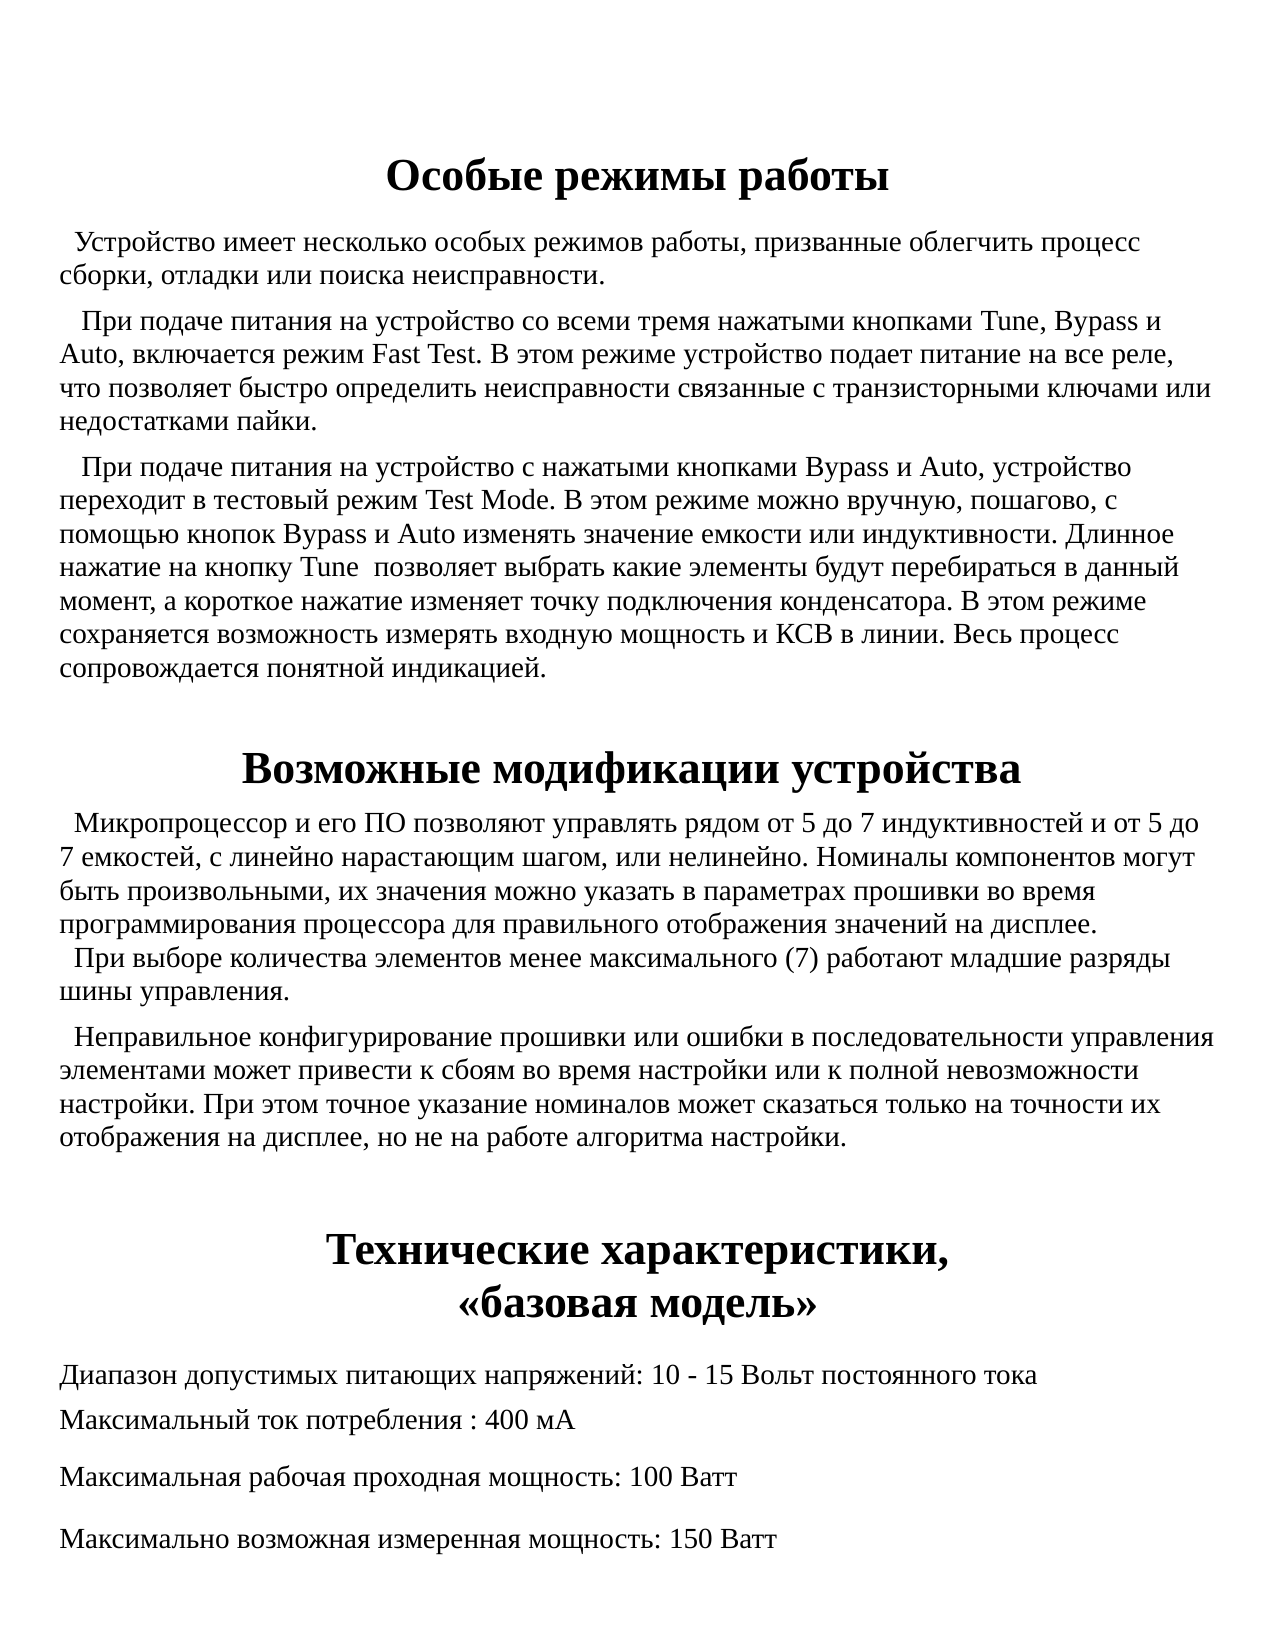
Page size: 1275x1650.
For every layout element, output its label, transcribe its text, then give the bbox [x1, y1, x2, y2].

text Микропроцессор и его ПО позволяют управлять рядом от 5 до 7 индуктивностей и от 5 до 7 емкостей, с линейно нарастающим шагом, или нелинейно. Номиналы компонентов могут быть произвольными, их значения можно указать в параметрах прошивки во время программирования процессора для правильного отображения значений на дисплее. При выборе количества элементов менее максимального (7) работают младшие разряды шины управления. [59, 806, 1216, 1007]
text Особые режимы работы [59, 147, 1216, 200]
text При подаче питания на устройство со всеми тремя нажатыми кнопками Tune, Bypass и Auto, включается режим Fast Test. В этом режиме устройство подает питание на все реле, что позволяет быстро определить неисправности связанные с транзисторными ключами или недостатками пайки. [59, 303, 1216, 437]
text Технические характеристики, «базовая модель» [59, 1222, 1216, 1327]
text Диапазон допустимых питающих напряжений: 10 - 15 Вольт постоянного тока [59, 1357, 1216, 1391]
text Неправильное конфигурирование прошивки или ошибки в последовательности управления элементами может привести к сбоям во время настройки или к полной невозможности настройки. При этом точное указание номиналов может сказаться только на точности их отображения на дисплее, но не на работе алгоритма настройки. [59, 1019, 1216, 1153]
text Устройство имеет несколько особых режимов работы, призванные облегчить процесс сборки, отладки или поиска неисправности. [59, 224, 1216, 291]
text Максимально возможная измеренная мощность: 150 Ватт [59, 1521, 1216, 1554]
text Максимальная рабочая проходная мощность: 100 Ватт [59, 1459, 1216, 1492]
text Максимальный ток потребления : 400 мА [59, 1402, 1216, 1436]
text Возможные модификации устройства [59, 741, 1216, 794]
text При подаче питания на устройство с нажатыми кнопками Bypass и Auto, устройство переходит в тестовый режим Test Mode. В этом режиме можно вручную, пошагово, с помощью кнопок Bypass и Auto изменять значение емкости или индуктивности. Длинное нажатие на кнопку Tune позволяет выбрать какие элементы будут перебираться в данный момент, а короткое нажатие изменяет точку подключения конденсатора. В этом режиме сохраняется возможность измерять входную мощность и КСВ в линии. Весь процесс сопровождается понятной индикацией. [59, 449, 1216, 684]
